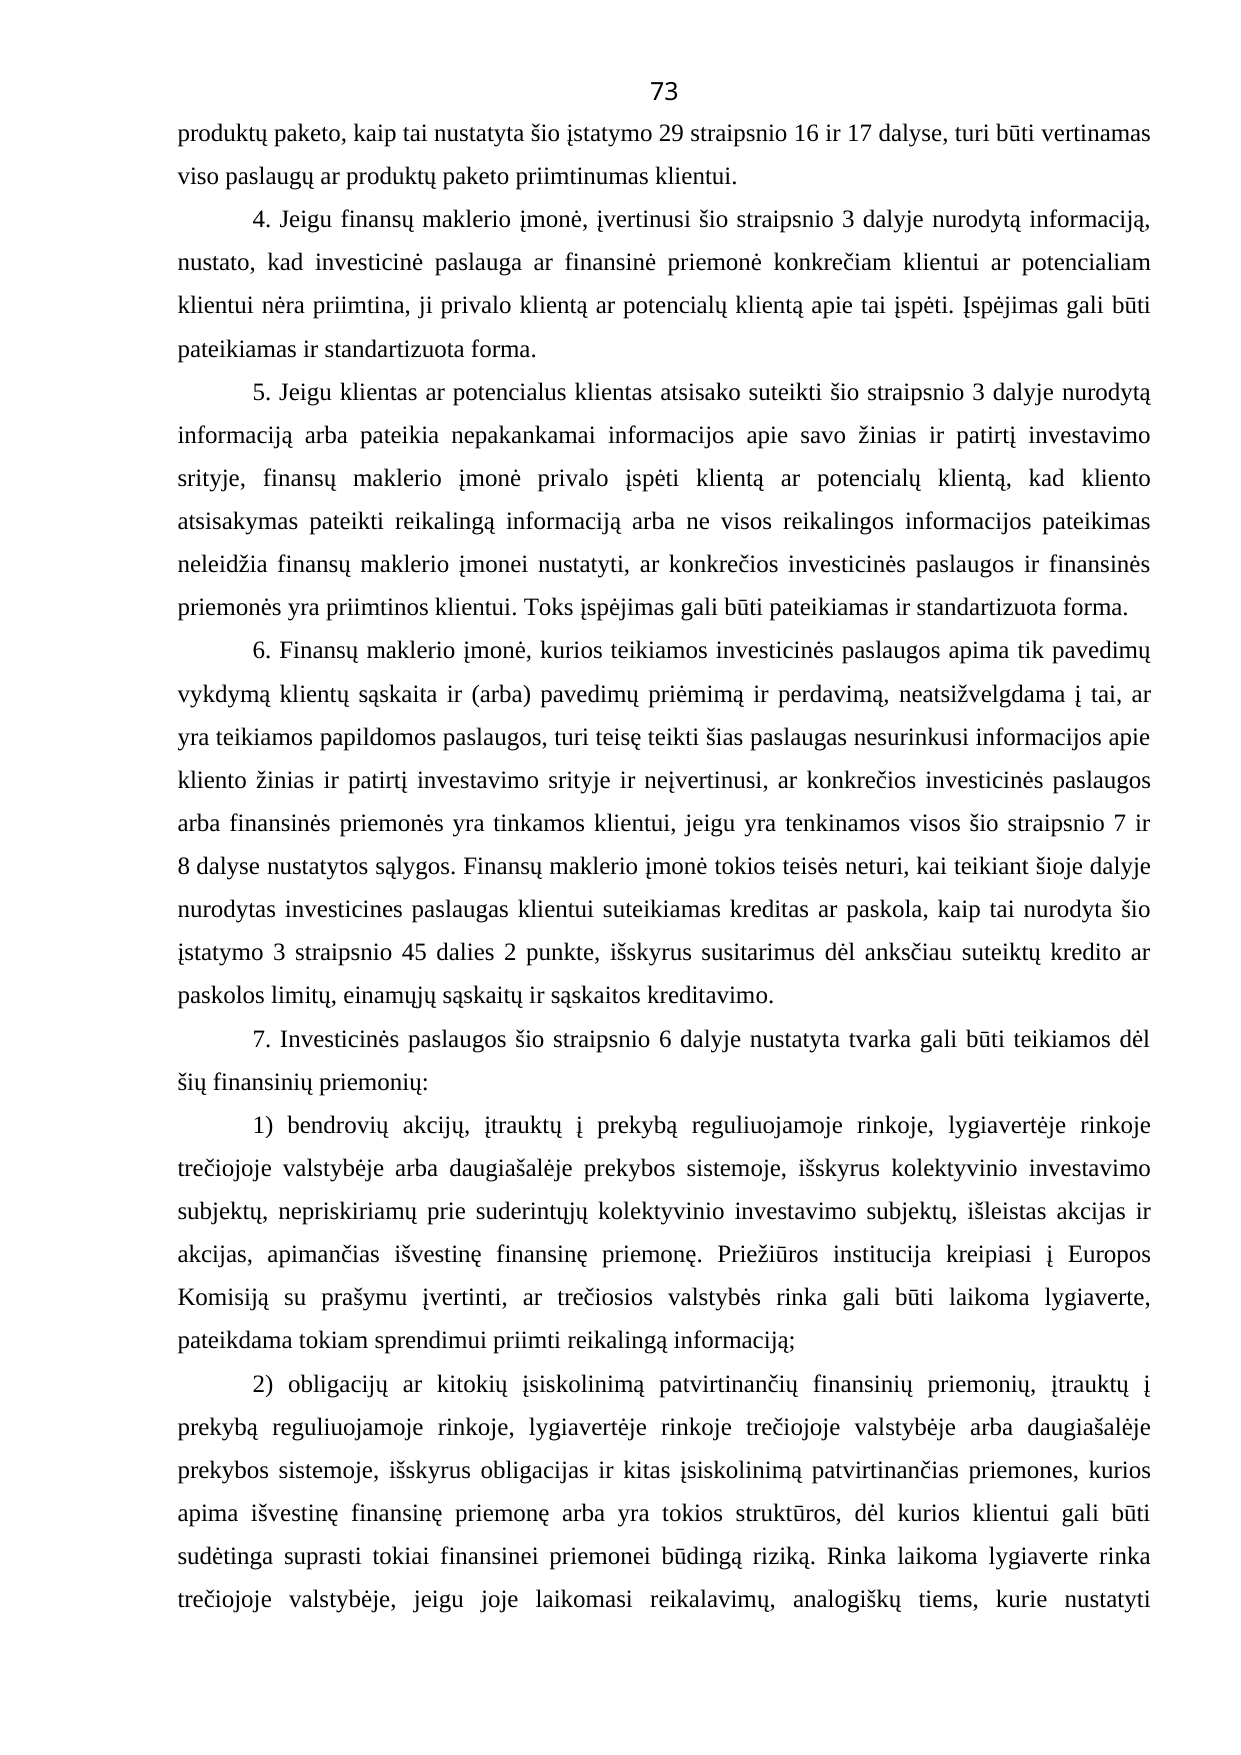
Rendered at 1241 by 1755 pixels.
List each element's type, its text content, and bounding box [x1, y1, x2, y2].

text 7. Investicinės paslaugos šio straipsnio 6 dalyje nustatyta tvarka gali būti teikiamos dėl šių finansinių priemonių: [177, 1024, 1152, 1096]
text 6. Finansų maklerio įmonė, kurios teikiamos investicinės paslaugos apima tik pavedimų vykdymą klientų sąskaita ir (arba) pavedimų priėmimą ir perdavimą, neatsižvelgdama į tai, ar yra teikiamos papildomos paslaugos, turi teisę teikti šias paslaugas nesurinkusi informacijos apie kliento žinias ir patirtį investavimo srityje ir neįvertinusi, ar konkrečios investicinės paslaugos arba finansinės priemonės yra tinkamos klientui, jeigu yra tenkinamos visos šio straipsnio 7 ir 8 dalyse nustatytos sąlygos. Finansų maklerio įmonė tokios teisės neturi, kai teikiant šioje dalyje nurodytas investicines paslaugas klientui suteikiamas kreditas ar paskola, kaip tai nurodyta šio įstatymo 3 straipsnio 45 dalies 2 punkte, išskyrus susitarimus dėl anksčiau suteiktų kredito ar paskolos limitų, einamųjų sąskaitų ir sąskaitos kreditavimo. [177, 636, 1152, 1009]
text 1) bendrovių akcijų, įtrauktų į prekybą reguliuojamoje rinkoje, lygiavertėje rinkoje trečiojoje valstybėje arba daugiašalėje prekybos sistemoje, išskyrus kolektyvinio investavimo subjektų, nepriskiriamų prie suderintųjų kolektyvinio investavimo subjektų, išleistas akcijas ir akcijas, apimančias išvestinę finansinę priemonę. Priežiūros institucija kreipiasi į Europos Komisiją su prašymu įvertinti, ar trečiosios valstybės rinka gali būti laikoma lygiaverte, pateikdama tokiam sprendimui priimti reikalingą informaciją; [177, 1110, 1152, 1354]
text 5. Jeigu klientas ar potencialus klientas atsisako suteikti šio straipsnio 3 dalyje nurodytą informaciją arba pateikia nepakankamai informacijos apie savo žinias ir patirtį investavimo srityje, finansų maklerio įmonė privalo įspėti klientą ar potencialų klientą, kad kliento atsisakymas pateikti reikalingą informaciją arba ne visos reikalingos informacijos pateikimas neleidžia finansų maklerio įmonei nustatyti, ar konkrečios investicinės paslaugos ir finansinės priemonės yra priimtinos klientui. Toks įspėjimas gali būti pateikiamas ir standartizuota forma. [177, 377, 1152, 621]
text produktų paketo, kaip tai nustatyta šio įstatymo 29 straipsnio 16 ir 17 dalyse, turi būti vertinamas viso paslaugų ar produktų paketo priimtinumas klientui. [177, 118, 1152, 190]
text 2) obligacijų ar kitokių įsiskolinimą patvirtinančių finansinių priemonių, įtrauktų į prekybą reguliuojamoje rinkoje, lygiavertėje rinkoje trečiojoje valstybėje arba daugiašalėje prekybos sistemoje, išskyrus obligacijas ir kitas įsiskolinimą patvirtinančias priemones, kurios apima išvestinę finansinę priemonę arba yra tokios struktūros, dėl kurios klientui gali būti sudėtinga suprasti tokiai finansinei priemonei būdingą riziką. Rinka laikoma lygiaverte rinka trečiojoje valstybėje, jeigu joje laikomasi reikalavimų, analogiškų tiems, kurie nustatyti [177, 1369, 1152, 1613]
text 4. Jeigu finansų maklerio įmonė, įvertinusi šio straipsnio 3 dalyje nurodytą informaciją, nustato, kad investicinė paslauga ar finansinė priemonė konkrečiam klientui ar potencialiam klientui nėra priimtina, ji privalo klientą ar potencialų klientą apie tai įspėti. Įspėjimas gali būti pateikiamas ir standartizuota forma. [177, 204, 1152, 362]
